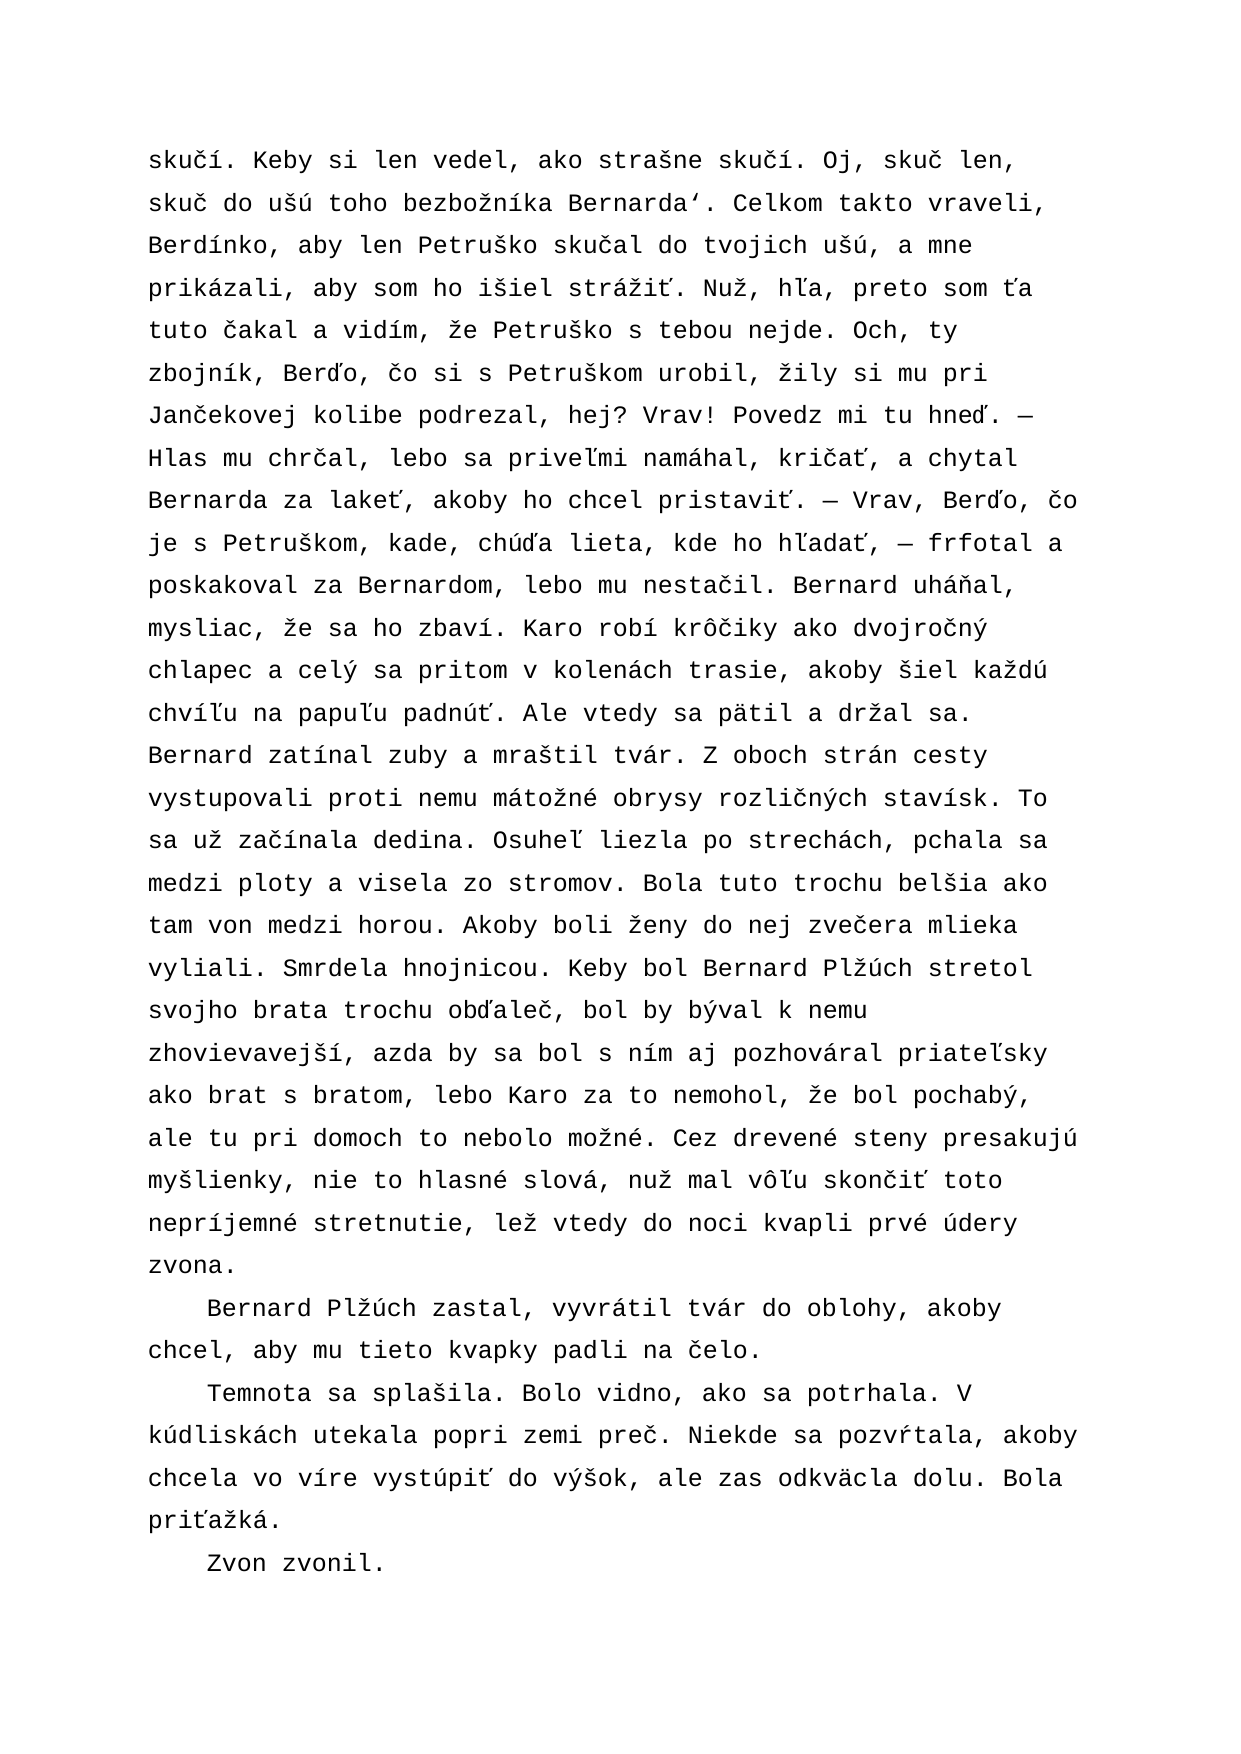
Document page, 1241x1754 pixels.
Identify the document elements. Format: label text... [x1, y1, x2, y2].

text skučí. Keby si len vedel, ako strašne skučí. Oj, skuč len, skuč do ušú toho bezbožníka Bernarda‘. Celkom takto vraveli, Berdínko, aby len Petruško skučal do tvojich ušú, a mne prikázali, aby som ho išiel strážiť. Nuž, hľa, preto som ťa tuto čakal a vidím, že Petruško s tebou nejde. Och, ty zbojník, Berďo, čo si s Petruškom urobil, žily si mu pri Jančekovej kolibe podrezal, hej? Vrav! Povedz mi tu hneď. — Hlas mu chrčal, lebo sa priveľmi namáhal, kričať, a chytal Bernarda za lakeť, akoby ho chcel pristaviť. — Vrav, Berďo, čo je s Petruškom, kade, chúďa lieta, kde ho hľadať, — frfotal a poskakoval za Bernardom, lebo mu nestačil. Bernard uháňal, mysliac, že sa ho zbaví. Karo robí krôčiky ako dvojročný chlapec a celý sa pritom v kolenách trasie, akoby šiel každú chvíľu na papuľu padnúť. Ale vtedy sa pätil a držal sa. Bernard zatínal zuby a mraštil tvár. Z oboch strán cesty vystupovali proti nemu mátožné obrysy rozličných stavísk. To sa už začínala dedina. Osuheľ liezla po strechách, pchala sa medzi ploty a visela zo stromov. Bola tuto trochu belšia ako tam von medzi horou. Akoby boli ženy do nej zvečera mlieka vyliali. Smrdela hnojnicou. Keby bol Bernard Plžúch stretol svojho brata trochu obďaleč, bol by býval k nemu zhovievavejší, azda by sa bol s ním aj pozhováral priateľsky ako brat s bratom, lebo Karo za to nemohol, že bol pochabý, ale tu pri domoch to nebolo možné. Cez drevené steny presakujú myšlienky, nie to hlasné slová, nuž mal vôľu skončiť toto nepríjemné stretnutie, lež vtedy do noci kvapli prvé údery zvona. [148, 148, 1092, 1281]
text Zvon zvonil. [148, 1550, 1092, 1578]
text Bernard Plžúch zastal, vyvrátil tvár do oblohy, akoby chcel, aby mu tieto kvapky padli na čelo. [148, 1295, 1092, 1366]
text Temnota sa splašila. Bolo vidno, ako sa potrhala. V kúdliskách utekala popri zemi preč. Niekde sa pozvŕtala, akoby chcela vo víre vystúpiť do výšok, ale zas odkväcla dolu. Bola priťažká. [148, 1380, 1092, 1536]
